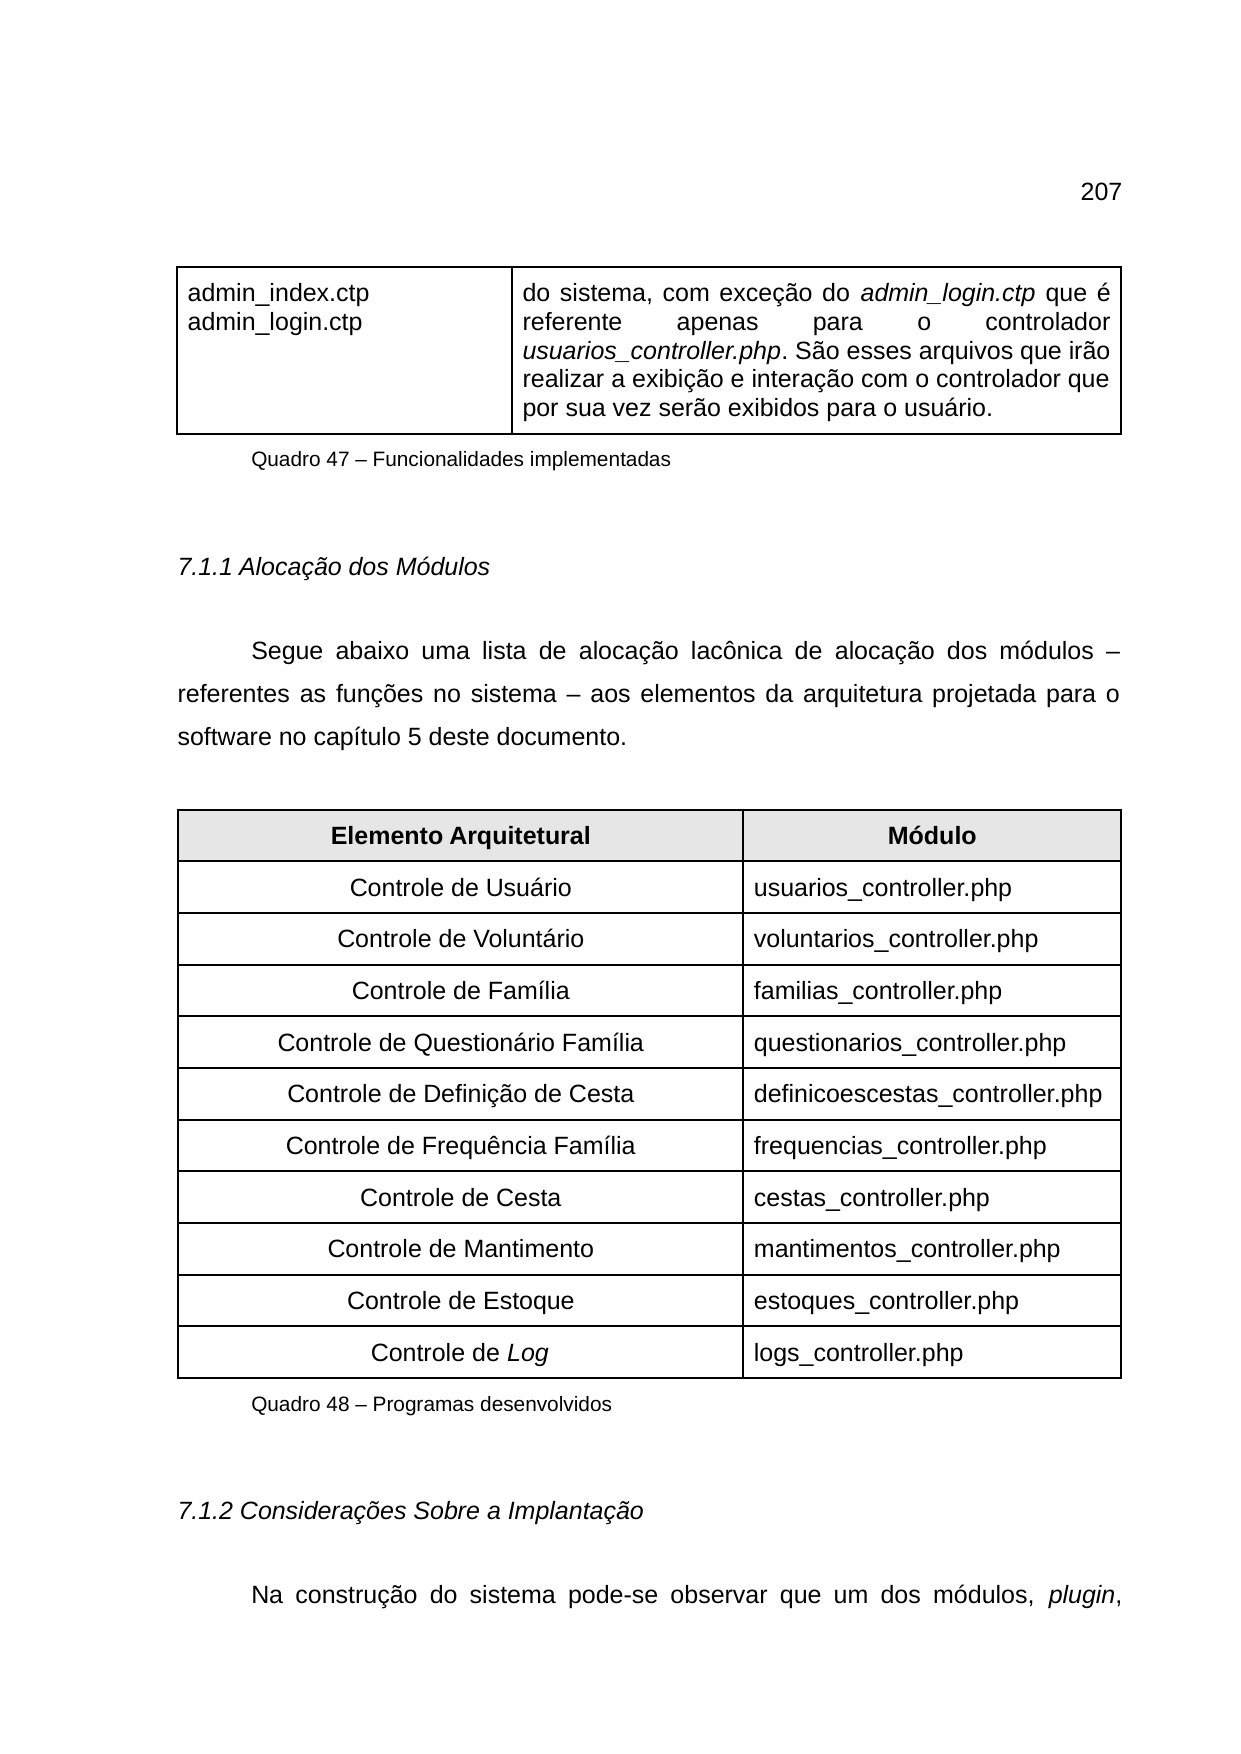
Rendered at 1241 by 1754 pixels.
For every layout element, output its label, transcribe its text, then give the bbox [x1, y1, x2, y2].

table_cell do sistema, com exceção do admin_login.ctp que é referente apenas para o controlador usuarios_controller.php. São esses arquivos que irão realizar a exibição e interação com o controlador que por sua vez serão exibidos para o usuário. [513, 268, 1120, 432]
text Quadro 48 – Programas desenvolvidos [177, 1391, 1122, 1415]
table_cell admin_index.ctp admin_login.ctp [178, 268, 511, 432]
table_cell Controle de Questionário Família [179, 1017, 742, 1067]
table_cell Controle de Definição de Cesta [179, 1069, 742, 1118]
table_cell Controle de Família [179, 966, 742, 1015]
text Quadro 47 – Funcionalidades implementadas [177, 447, 1122, 471]
table_header Elemento Arquitetural [179, 811, 742, 860]
text Na construção do sistema pode-se observar que um dos módulos, plugin, [177, 1580, 1122, 1609]
table_cell usuarios_controller.php [744, 862, 1120, 912]
table_cell definicoescestas_controller.php [744, 1069, 1120, 1118]
table_cell Controle de Mantimento [179, 1224, 742, 1273]
table_cell familias_controller.php [744, 966, 1120, 1015]
subtitle 7.1.2 Considerações Sobre a Implantação [177, 1496, 1122, 1525]
table_cell frequencias_controller.php [744, 1121, 1120, 1170]
table_header Módulo [744, 811, 1120, 860]
table_cell Controle de Usuário [179, 862, 742, 912]
table_cell voluntarios_controller.php [744, 914, 1120, 963]
table_cell logs_controller.php [744, 1327, 1120, 1377]
table_cell cestas_controller.php [744, 1172, 1120, 1222]
table_cell Controle de Estoque [179, 1276, 742, 1325]
text Segue abaixo uma lista de alocação lacônica de alocação dos módulos – referentes as funções no sistema – aos elementos da arquitetura projetada para o software no capítulo 5 deste documento. [177, 636, 1122, 751]
table_cell Controle de Voluntário [179, 914, 742, 963]
table_cell questionarios_controller.php [744, 1017, 1120, 1067]
table_cell Controle de Frequência Família [179, 1121, 742, 1170]
table_cell estoques_controller.php [744, 1276, 1120, 1325]
table_cell Controle de Log [179, 1327, 742, 1377]
subtitle 7.1.1 Alocação dos Módulos [177, 552, 1122, 580]
table_cell mantimentos_controller.php [744, 1224, 1120, 1273]
table_cell Controle de Cesta [179, 1172, 742, 1222]
